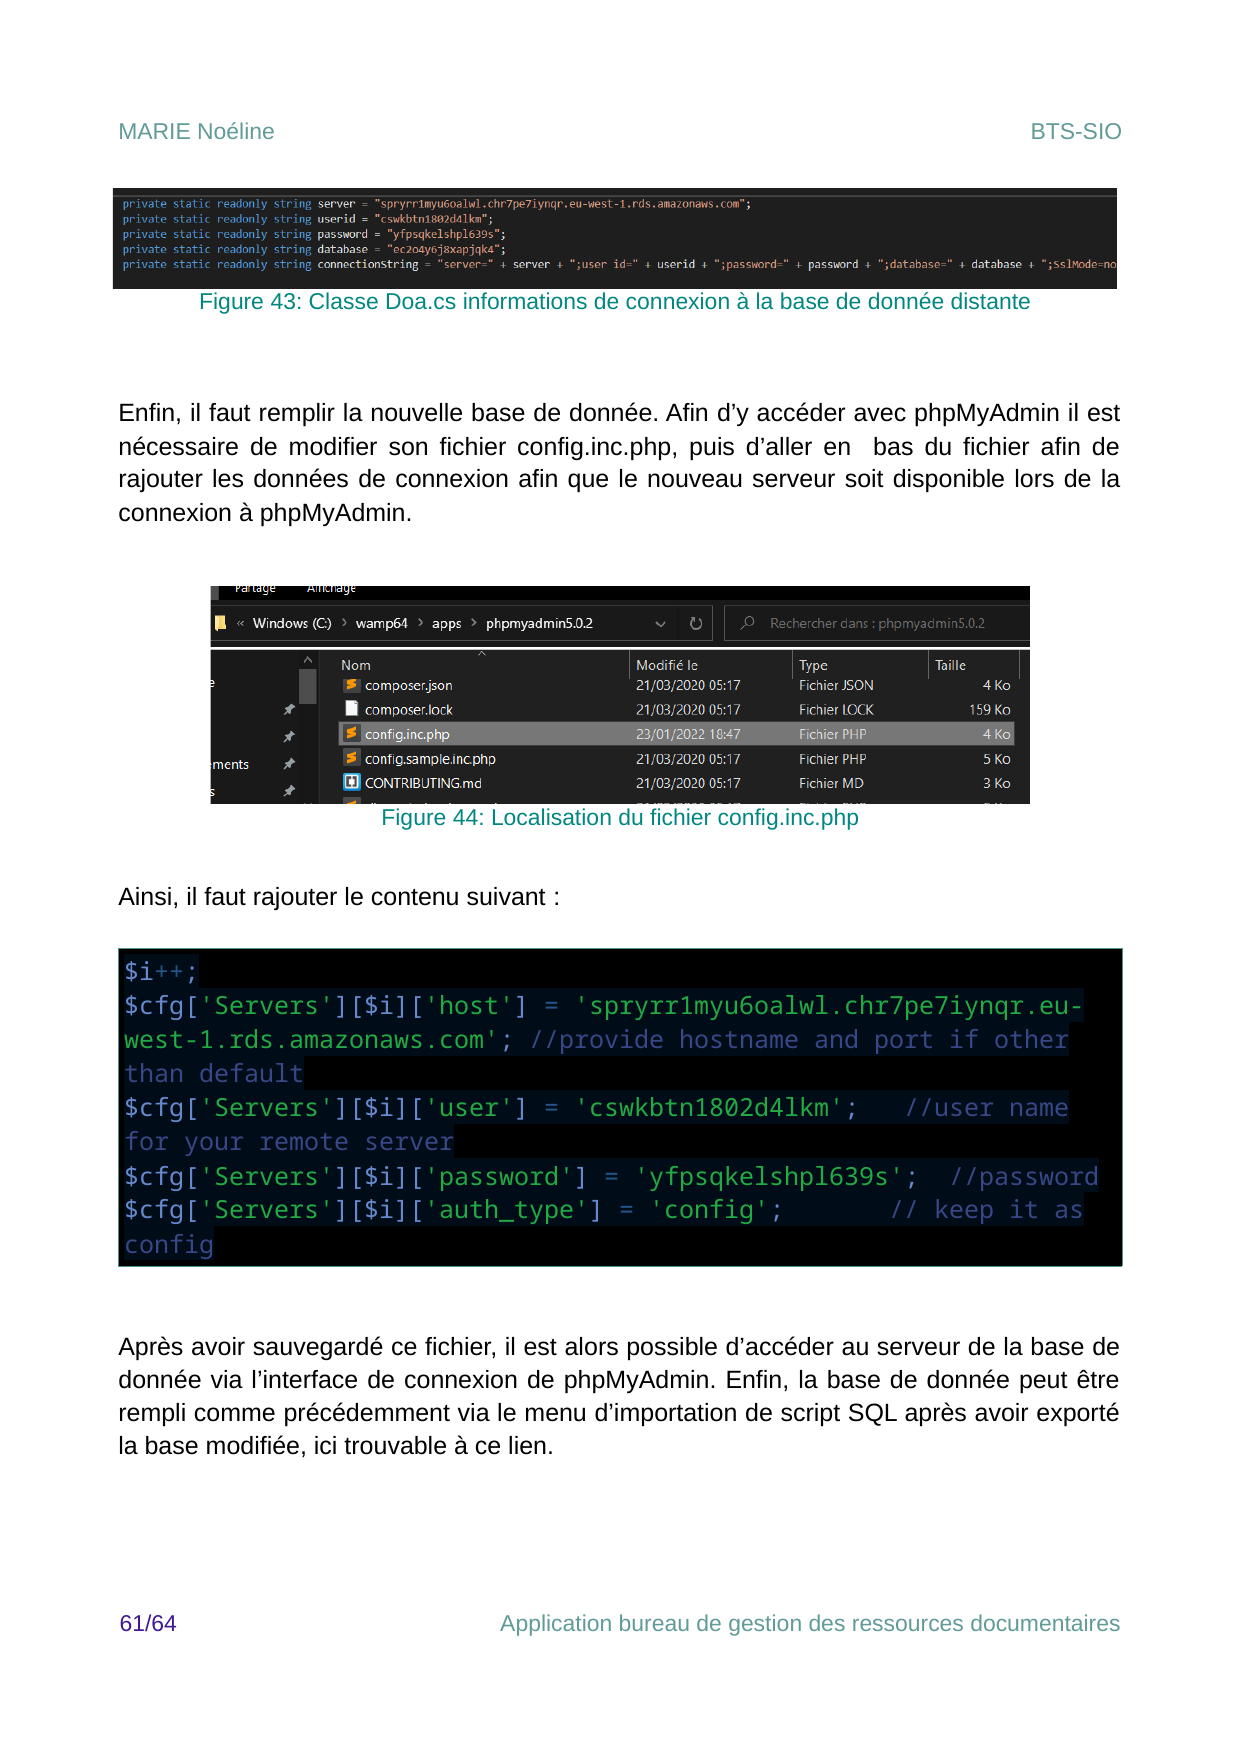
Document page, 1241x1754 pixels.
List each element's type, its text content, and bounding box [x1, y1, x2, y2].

table_header $i++; $cfg['Servers'][$i]['host'] = 'spryrr1myu6oalwl.chr7pe7iynqr.eu-west-1.rds.amazonaws.com'; //provide hostname and port if other than default $cfg['Servers'][$i]['user'] = 'cswkbtn1802d4lkm'; //user name for your remote server $cfg['Servers'][$i]['password'] = 'yfpsqkelshpl639s'; //password $cfg['Servers'][$i]['auth_type'] = 'config'; // keep it as config [119, 949, 1122, 1266]
text Figure 43: Classe Doa.cs informations de connexion à la base de donnée distante [113, 289, 1117, 314]
text Figure 44: Localisation du fichier config.inc.php [211, 804, 1030, 830]
picture [112, 188, 1117, 289]
text Ainsi, il faut rajouter le contenu suivant : [118, 882, 1122, 911]
picture [210, 586, 1030, 804]
text Après avoir sauvegardé ce fichier, il est alors possible d’accéder au serveur de la base de donnée via l’interface de connexion de phpMyAdmin. Enfin, la base de donnée peut être rempli comme précédemment via le menu d’importation de script SQL après avoir exporté la base modifiée, ici trouvable à ce lien. [118, 1332, 1122, 1460]
text Enfin, il faut remplir la nouvelle base de donnée. Afin d’y accéder avec phpMyAdmin il est nécessaire de modifier son fichier config.inc.php, puis d’aller en bas du fichier afin de rajouter les données de connexion afin que le nouveau serveur soit disponible lors de la connexion à phpMyAdmin. [118, 398, 1122, 526]
